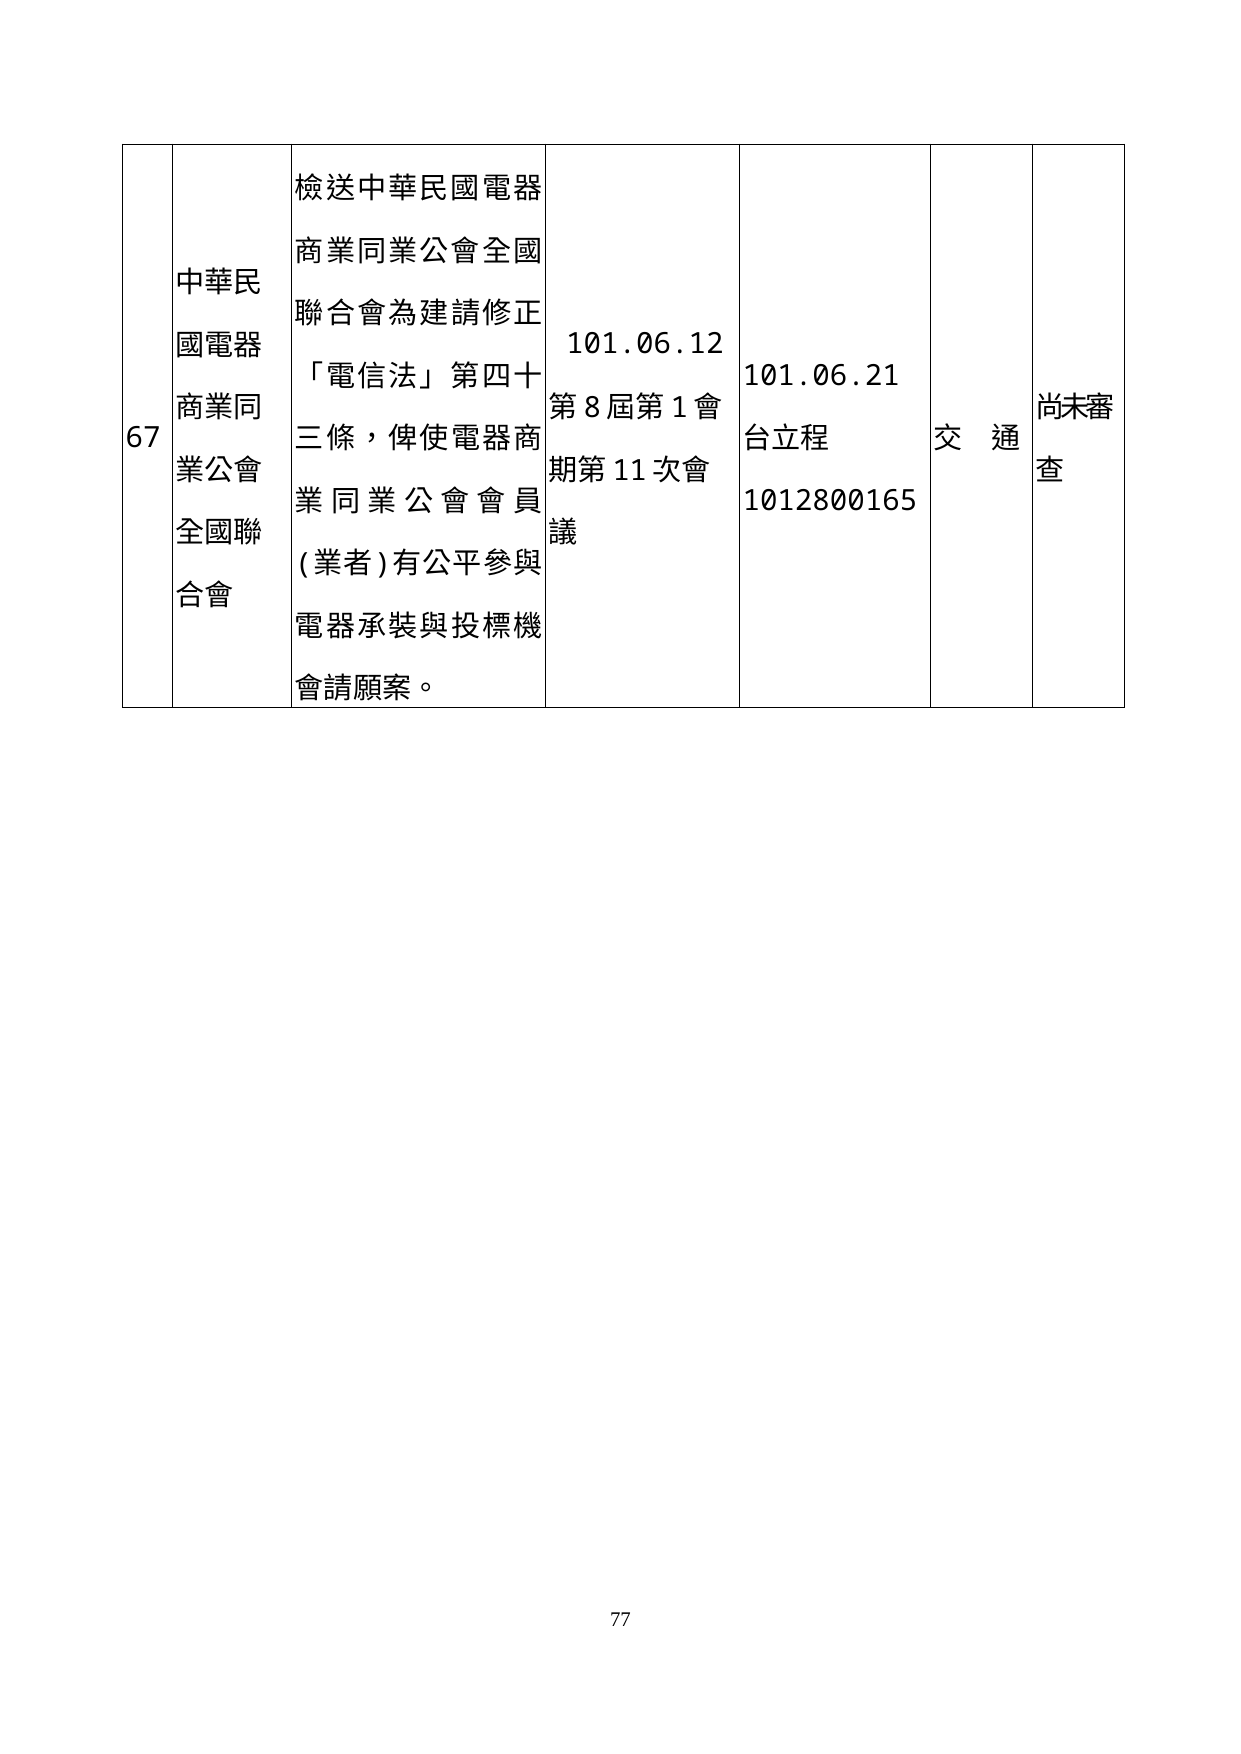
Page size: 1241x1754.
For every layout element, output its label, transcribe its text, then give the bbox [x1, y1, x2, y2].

table_cell 101.06.21 台立程1012800165 [740, 145, 930, 707]
table_cell 檢送中華民國電器商業同業公會全國聯合會為建請修正「電信法」第四十三條，俾使電器商業同業公會會員(業者)有公平參與電器承裝與投標機會請願案。 [292, 145, 545, 707]
table_cell 交 通 [931, 145, 1032, 707]
table_cell 101.06.12 第8屆第1會期第11次會議 [546, 145, 739, 707]
table_cell 中華民國電器商業同業公會全國聯合會 [173, 145, 291, 707]
table_cell 尚未審查 [1033, 145, 1124, 707]
table_cell 67 [123, 145, 172, 707]
